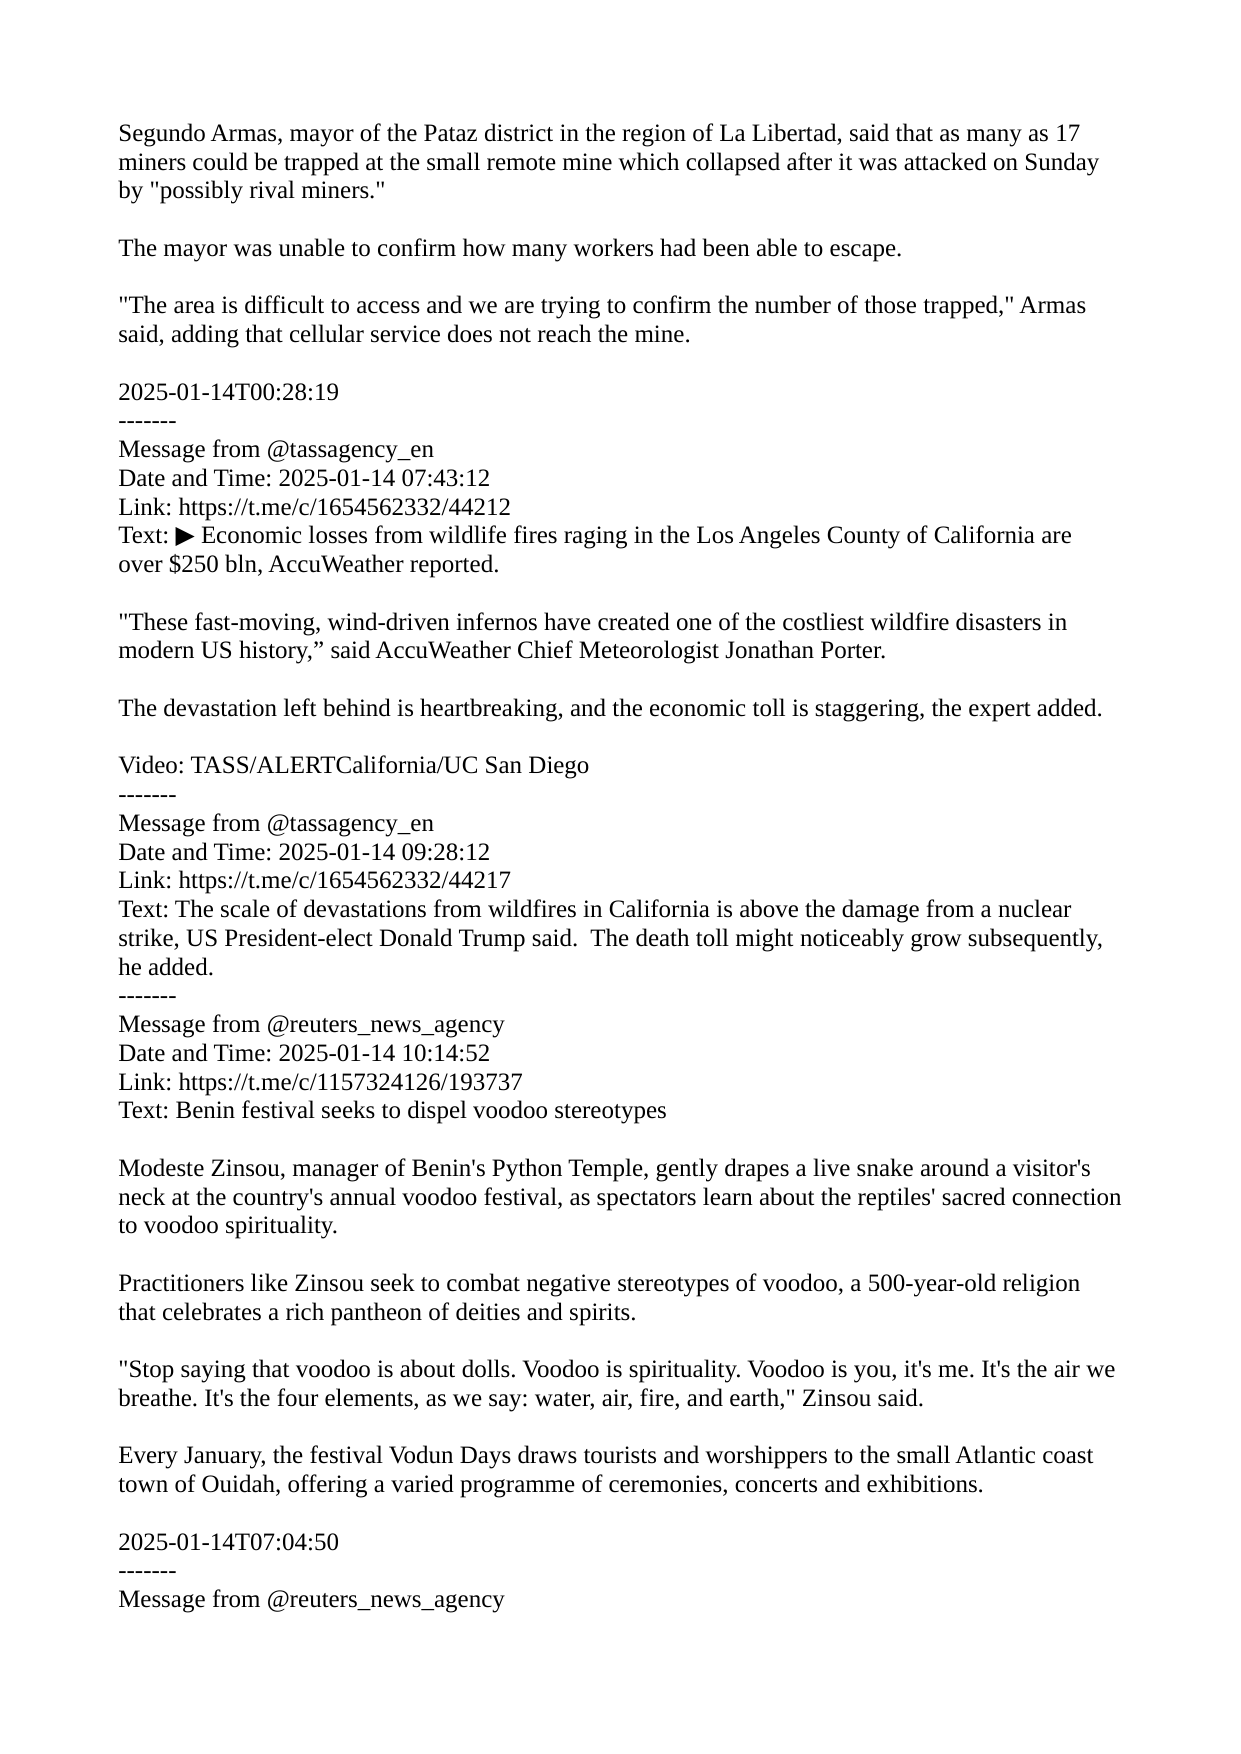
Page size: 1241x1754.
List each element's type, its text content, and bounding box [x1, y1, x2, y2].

text The devastation left behind is heartbreaking, and the economic toll is staggering, the expert added. [118, 693, 1122, 722]
text Message from @reuters_news_agency [118, 1009, 1122, 1038]
text "These fast-moving, wind-driven infernos have created one of the costliest wildfire disasters in modern US history,” said AccuWeather Chief Meteorologist Jonathan Porter. [118, 607, 1122, 664]
text Every January, the festival Vodun Days draws tourists and worshippers to the small Atlantic coast town of Ouidah, offering a varied programme of ceremonies, concerts and exhibitions. [118, 1441, 1122, 1498]
text Text: The scale of devastations from wildfires in California is above the damage from a nuclear strike, US President-elect Donald Trump said. The death toll might noticeably grow subsequently, he added. [118, 894, 1122, 981]
text Date and Time: 2025-01-14 07:43:12 [118, 463, 1122, 492]
text Date and Time: 2025-01-14 09:28:12 [118, 837, 1122, 866]
text Link: https://t.me/c/1654562332/44217 [118, 866, 1122, 894]
text The mayor was unable to confirm how many workers had been able to escape. [118, 233, 1122, 262]
text Video: TASS/ALERTCalifornia/UC San Diego [118, 751, 1122, 779]
text Text: ▶️ Economic losses from wildlife fires raging in the Los Angeles County of California are over $250 bln, AccuWeather reported. [118, 521, 1122, 578]
text ------- [118, 981, 1122, 1009]
text Segundo Armas, mayor of the Pataz district in the region of La Libertad, said that as many as 17 miners could be trapped at the small remote mine which collapsed after it was attacked on Sunday by "possibly rival miners." [118, 118, 1122, 204]
text Text: Benin festival seeks to dispel voodoo stereotypes [118, 1096, 1122, 1124]
text "The area is difficult to access and we are trying to confirm the number of those trapped," Armas said, adding that cellular service does not reach the mine. [118, 291, 1122, 348]
text 2025-01-14T00:28:19 [118, 377, 1122, 406]
text Modeste Zinsou, manager of Benin's Python Temple, gently drapes a live snake around a visitor's neck at the country's annual voodoo festival, as spectators learn about the reptiles' sacred connection to voodoo spirituality. [118, 1153, 1122, 1239]
text Link: https://t.me/c/1157324126/193737 [118, 1067, 1122, 1096]
text ------- [118, 779, 1122, 808]
text Practitioners like Zinsou seek to combat negative stereotypes of voodoo, a 500-year-old religion that celebrates a rich pantheon of deities and spirits. [118, 1268, 1122, 1326]
text Date and Time: 2025-01-14 10:14:52 [118, 1038, 1122, 1067]
text ------- [118, 406, 1122, 434]
text Message from @tassagency_en [118, 808, 1122, 837]
text ------- [118, 1556, 1122, 1584]
text "Stop saying that voodoo is about dolls. Voodoo is spirituality. Voodoo is you, it's me. It's the air we breathe. It's the four elements, as we say: water, air, fire, and earth," Zinsou said. [118, 1354, 1122, 1412]
text Message from @reuters_news_agency [118, 1584, 1122, 1613]
text Link: https://t.me/c/1654562332/44212 [118, 492, 1122, 521]
text 2025-01-14T07:04:50 [118, 1527, 1122, 1556]
text Message from @tassagency_en [118, 434, 1122, 463]
